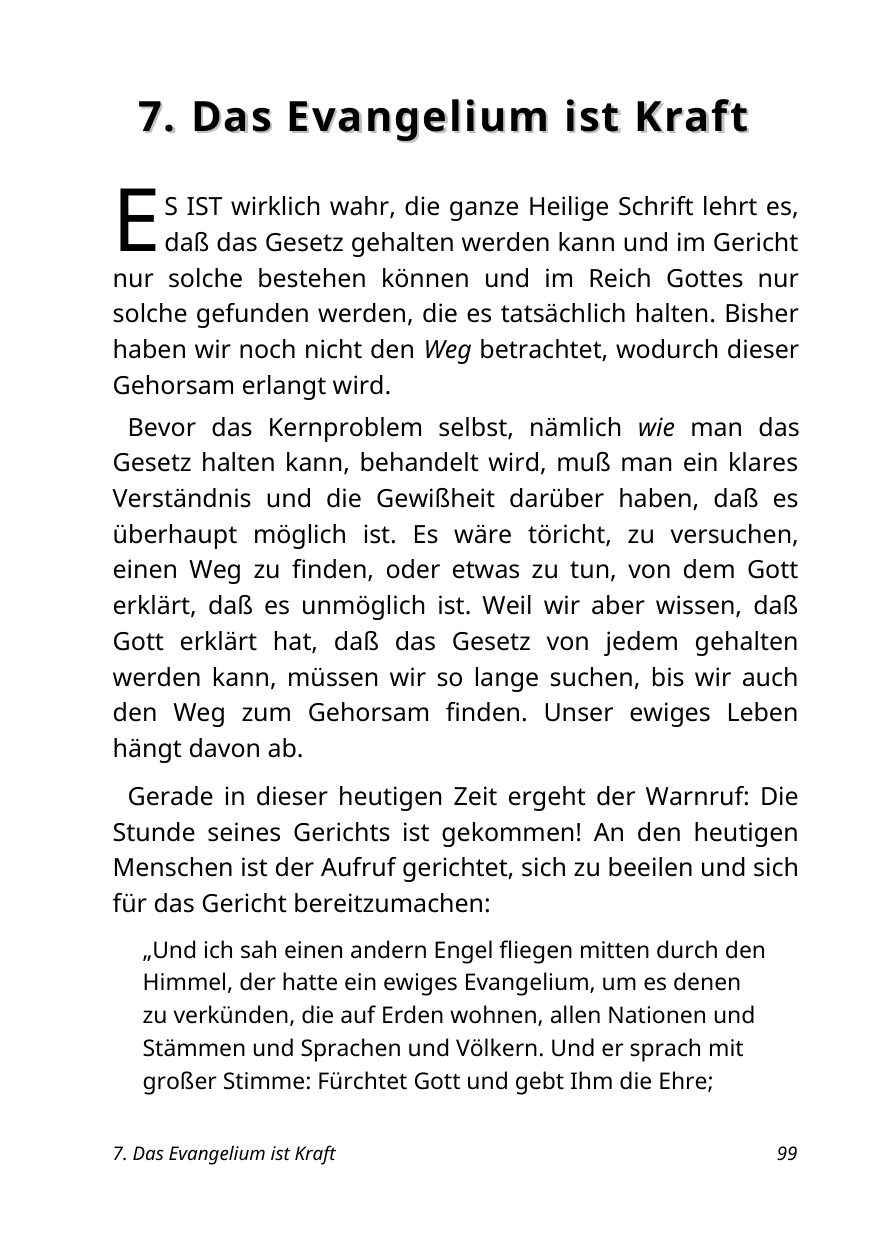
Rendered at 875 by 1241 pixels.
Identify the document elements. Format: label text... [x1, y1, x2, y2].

text Gerade in dieser heutigen Zeit ergeht der Warnruf: Die Stunde seines Gerichts ist gekommen! An den heutigen Menschen ist der Aufruf gerichtet, sich zu beeilen und sich für das Gericht bereitzumachen: [112, 778, 799, 920]
text Bevor das Kernproblem selbst, nämlich wie man das Gesetz halten kann, behandelt wird, muß man ein klares Verständnis und die Gewißheit darüber haben, daß es überhaupt möglich ist. Es wäre töricht, zu versuchen, einen Weg zu finden, oder etwas zu tun, von dem Gott erklärt, daß es unmöglich ist. Weil wir aber wissen, daß Gott erklärt hat, daß das Gesetz von jedem gehalten werden kann, müssen wir so lange suchen, bis wir auch den Weg zum Gehorsam finden. Unser ewiges Leben hängt davon ab. [112, 409, 799, 765]
text ES IST wirklich wahr, die ganze Heilige Schrift lehrt es, daß das Gesetz gehalten werden kann und im Gericht nur solche bestehen können und im Reich Gottes nur solche gefunden werden, die es tatsächlich halten. Bisher haben wir noch nicht den Weg betrachtet, wodurch dieser Gehorsam erlangt wird. [112, 189, 799, 401]
text „Und ich sah einen andern Engel fliegen mitten durch den Himmel, der hatte ein ewiges Evangelium, um es denen zu verkünden, die auf Erden wohnen, allen Nationen und Stämmen und Sprachen und Völkern. Und er sprach mit großer Stimme: Fürchtet Gott und gebt Ihm die Ehre; [142, 933, 769, 1096]
subtitle Das Evangelium ist Kraft [112, 87, 799, 144]
